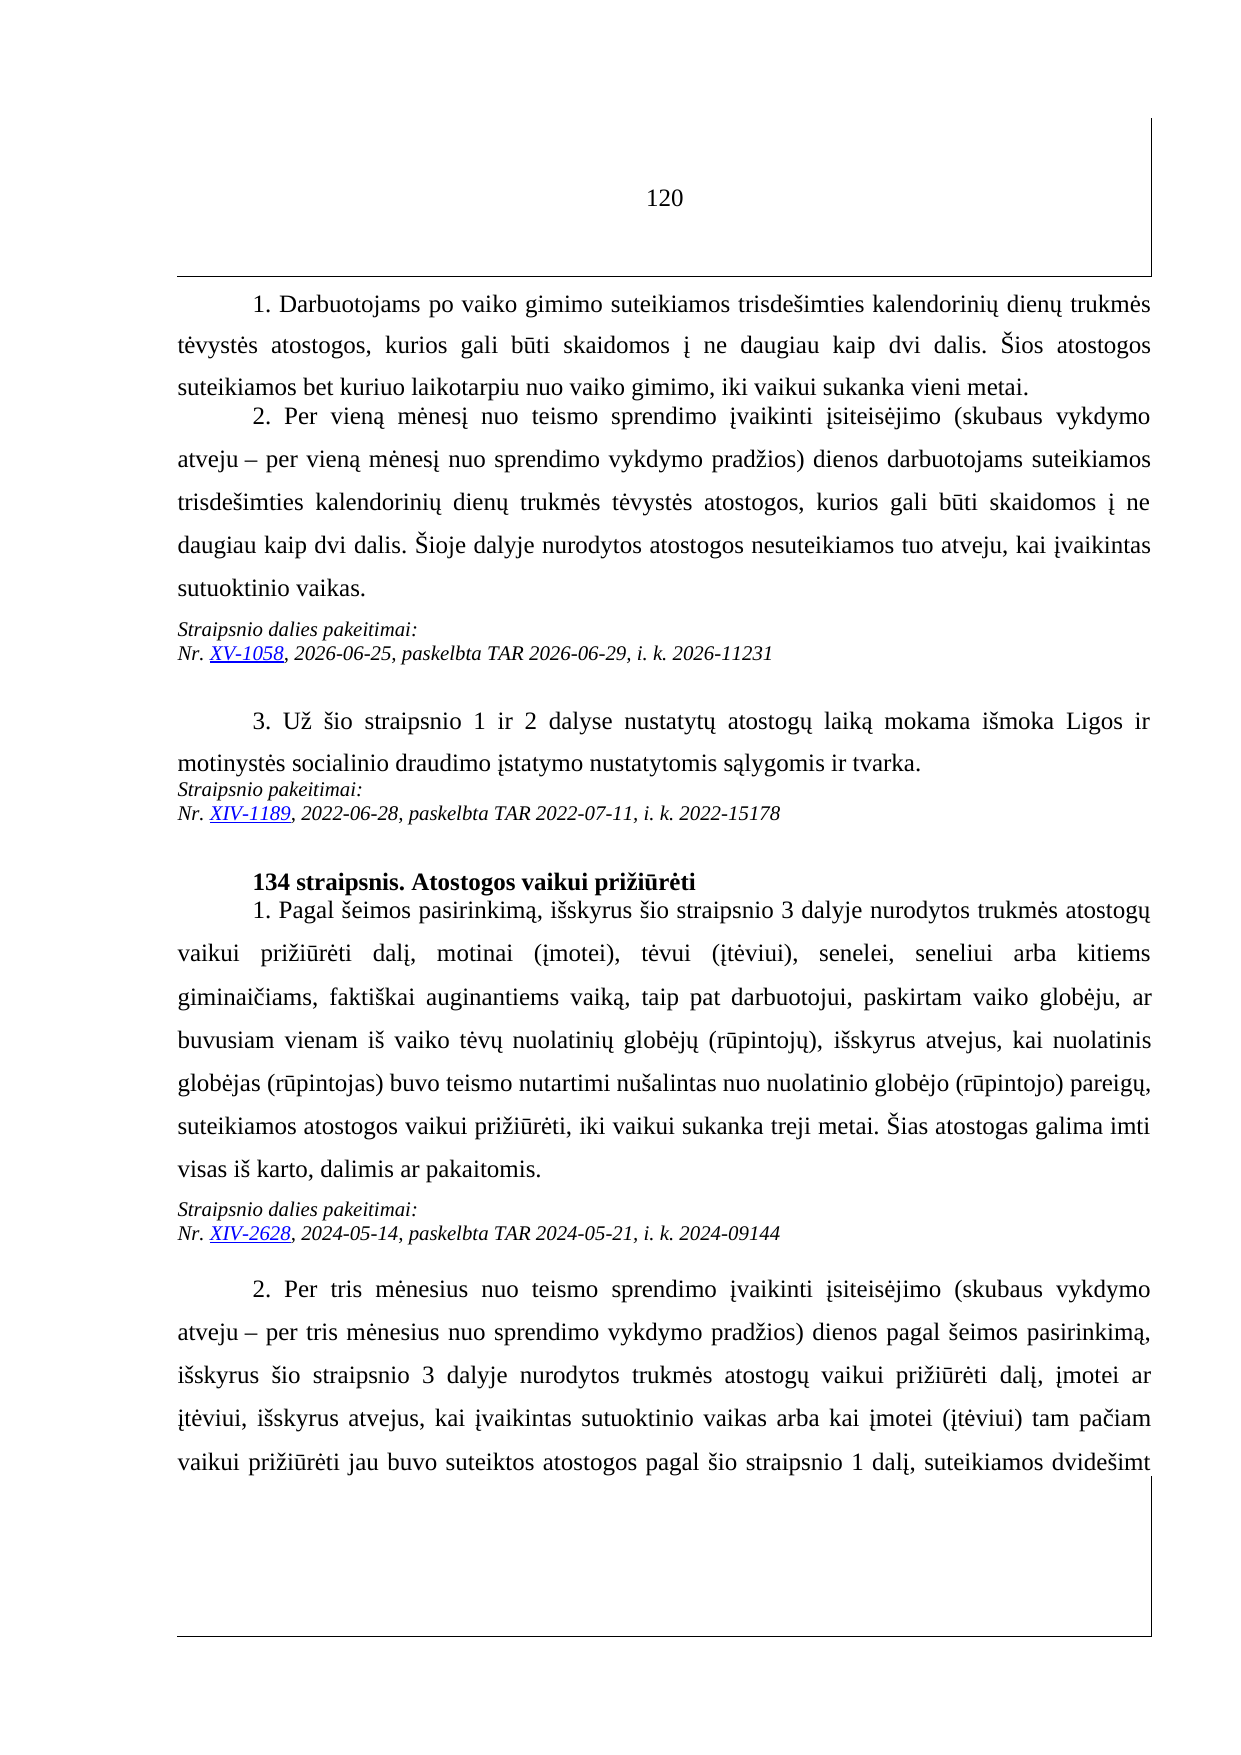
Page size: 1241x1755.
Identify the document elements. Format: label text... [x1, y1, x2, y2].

text 3. Už šio straipsnio 1 ir 2 dalyse nustatytų atostogų laiką mokama išmoka Ligos ir motinystės socialinio draudimo įstatymo nustatytomis sąlygomis ir tvarka. [177, 693, 1152, 777]
text Straipsnio dalies pakeitimai: [177, 1197, 1152, 1221]
text 1. Darbuotojams po vaiko gimimo suteikiamos trisdešimties kalendorinių dienų trukmės tėvystės atostogos, kurios gali būti skaidomos į ne daugiau kaip dvi dalis. Šios atostogos suteikiamos bet kuriuo laikotarpiu nuo vaiko gimimo, iki vaikui sukanka vieni metai. [177, 276, 1152, 401]
text Nr. XV-1058, 2026-06-25, paskelbta TAR 2026-06-29, i. k. 2026-11231 [177, 641, 1152, 665]
text 1. Pagal šeimos pasirinkimą, išskyrus šio straipsnio 3 dalyje nurodytos trukmės atostogų vaikui prižiūrėti dalį, motinai (įmotei), tėvui (įtėviui), senelei, seneliui arba kitiems giminaičiams, faktiškai auginantiems vaiką, taip pat darbuotojui, paskirtam vaiko globėju, ar buvusiam vienam iš vaiko tėvų nuolatinių globėjų (rūpintojų), išskyrus atvejus, kai nuolatinis globėjas (rūpintojas) buvo teismo nutartimi nušalintas nuo nuolatinio globėjo (rūpintojo) pareigų, suteikiamos atostogos vaikui prižiūrėti, iki vaikui sukanka treji metai. Šias atostogas galima imti visas iš karto, dalimis ar pakaitomis. [177, 895, 1152, 1183]
text Straipsnio dalies pakeitimai: [177, 617, 1152, 641]
text Straipsnio pakeitimai: [177, 777, 1152, 801]
text Nr. XIV-2628, 2024-05-14, paskelbta TAR 2024-05-21, i. k. 2024-09144 [177, 1221, 1152, 1245]
text 2. Per vieną mėnesį nuo teismo sprendimo įvaikinti įsiteisėjimo (skubaus vykdymo atveju – per vieną mėnesį nuo sprendimo vykdymo pradžios) dienos darbuotojams suteikiamos trisdešimties kalendorinių dienų trukmės tėvystės atostogos, kurios gali būti skaidomos į ne daugiau kaip dvi dalis. Šioje dalyje nurodytos atostogos nesuteikiamos tuo atveju, kai įvaikintas sutuoktinio vaikas. [177, 401, 1152, 602]
text 2. Per tris mėnesius nuo teismo sprendimo įvaikinti įsiteisėjimo (skubaus vykdymo atveju – per tris mėnesius nuo sprendimo vykdymo pradžios) dienos pagal šeimos pasirinkimą, išskyrus šio straipsnio 3 dalyje nurodytos trukmės atostogų vaikui prižiūrėti dalį, įmotei ar įtėviui, išskyrus atvejus, kai įvaikintas sutuoktinio vaikas arba kai įmotei (įtėviui) tam pačiam vaikui prižiūrėti jau buvo suteiktos atostogos pagal šio straipsnio 1 dalį, suteikiamos dvidešimt [177, 1274, 1152, 1475]
text 134 straipsnis. Atostogos vaikui prižiūrėti [177, 854, 1152, 895]
text Nr. XIV-1189, 2022-06-28, paskelbta TAR 2022-07-11, i. k. 2022-15178 [177, 801, 1152, 825]
